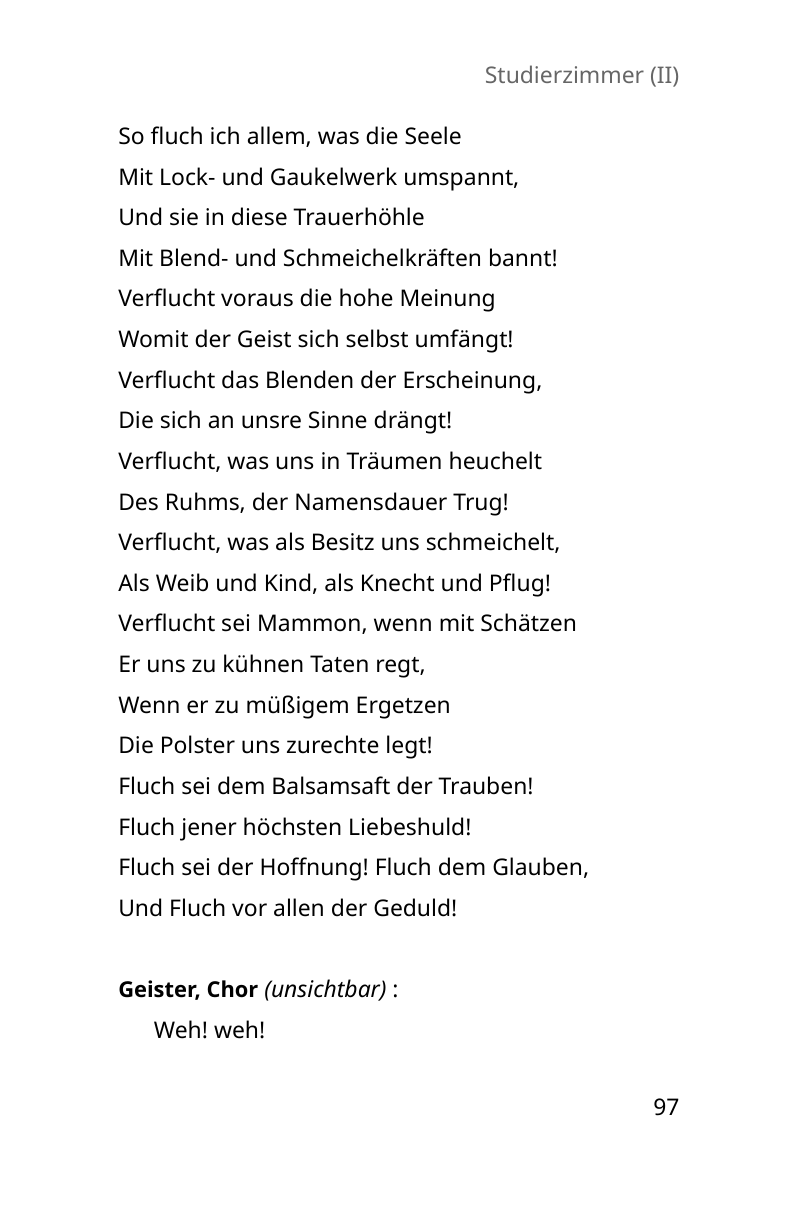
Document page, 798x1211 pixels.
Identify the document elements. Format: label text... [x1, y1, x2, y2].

text Geister, Chor (unsichtbar) : Weh! weh! [118, 950, 679, 1045]
text So fluch ich allem, was die Seele Mit Lock- und Gaukelwerk umspannt, Und sie in diese Trauerhöhle Mit Blend- und Schmeichelkräften bannt! Verflucht voraus die hohe Meinung Womit der Geist sich selbst umfängt! Verflucht das Blenden der Erscheinung, Die sich an unsre Sinne drängt! Verflucht, was uns in Träumen heuchelt Des Ruhms, der Namensdauer Trug! Verflucht, was als Besitz uns schmeichelt, Als Weib und Kind, als Knecht und Pflug! Verflucht sei Mammon, wenn mit Schätzen Er uns zu kühnen Taten regt, Wenn er zu müßigem Ergetzen Die Polster uns zurechte legt! Fluch sei dem Balsamsaft der Trauben! Fluch jener höchsten Liebeshuld! Fluch sei der Hoffnung! Fluch dem Glauben, Und Fluch vor allen der Geduld! [118, 120, 679, 923]
